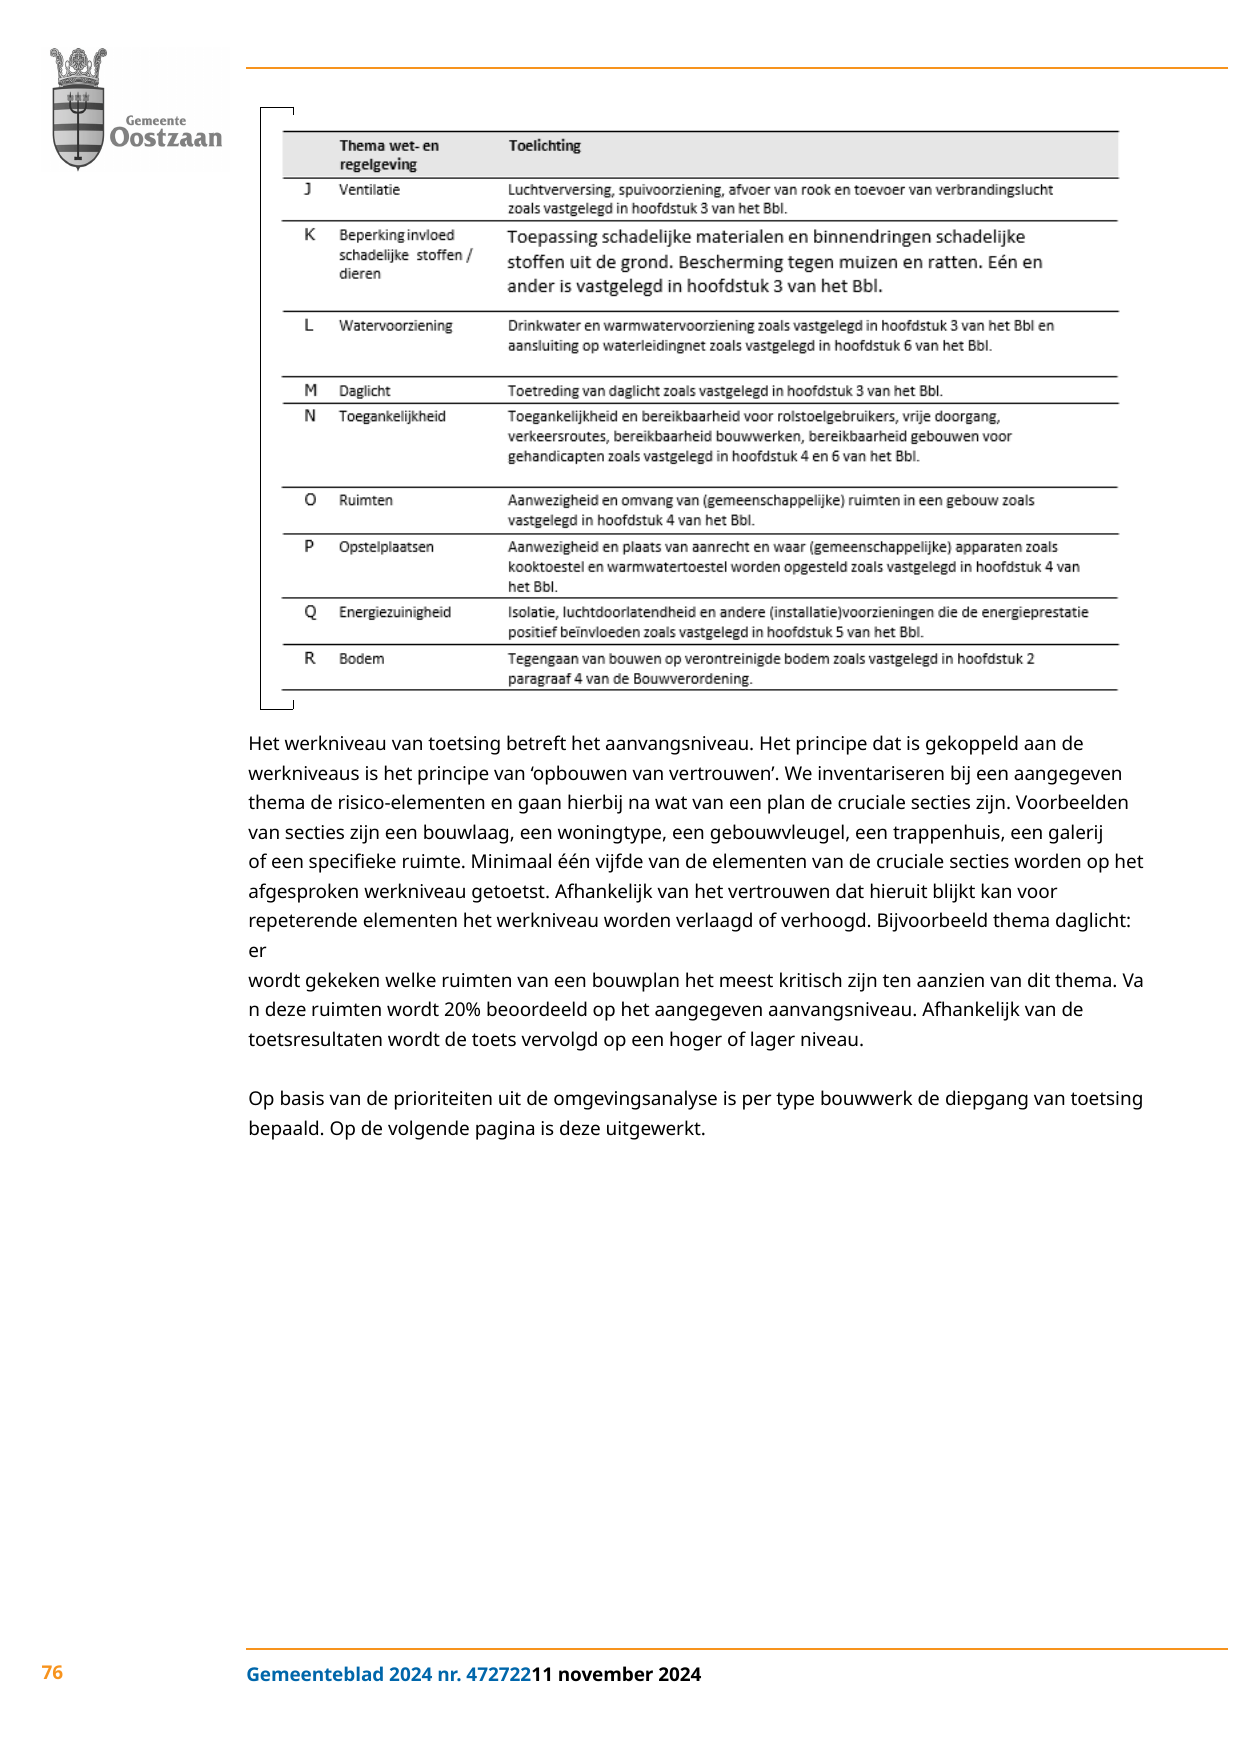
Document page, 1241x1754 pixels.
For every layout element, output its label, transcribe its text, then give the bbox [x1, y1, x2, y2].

text Op basis van de prioriteiten uit de omgevingsanalyse is per type bouwwerk de diepgang van toetsing bepaald. Op de volgende pagina is deze uitgewerkt. [248, 1085, 1152, 1141]
picture [41, 47, 231, 172]
picture [268, 115, 1173, 700]
text Het werkniveau van toetsing betreft het aanvangsniveau. Het principe dat is gekoppeld aan de werkniveaus is het principe van ‘opbouwen van vertrouwen’. We inventariseren bij een aangegeven thema de risico‐elementen en gaan hierbij na wat van een plan de cruciale secties zijn. Voorbeelden van secties zijn een bouwlaag, een woningtype, een gebouwvleugel, een trappenhuis, een galerij of een specifieke ruimte. Minimaal één vijfde van de elementen van de cruciale secties worden op het afgesproken werkniveau getoetst. Afhankelijk van het vertrouwen dat hieruit blijkt kan voor repeterende elementen het werkniveau worden verlaagd of verhoogd. Bijvoorbeeld thema daglicht: er wordt gekeken welke ruimten van een bouwplan het meest kritisch zijn ten aanzien van dit thema. Van deze ruimten wordt 20% beoordeeld op het aangegeven aanvangsniveau. Afhankelijk van de toetsresultaten wordt de toets vervolgd op een hoger of lager niveau. [248, 730, 1152, 1052]
